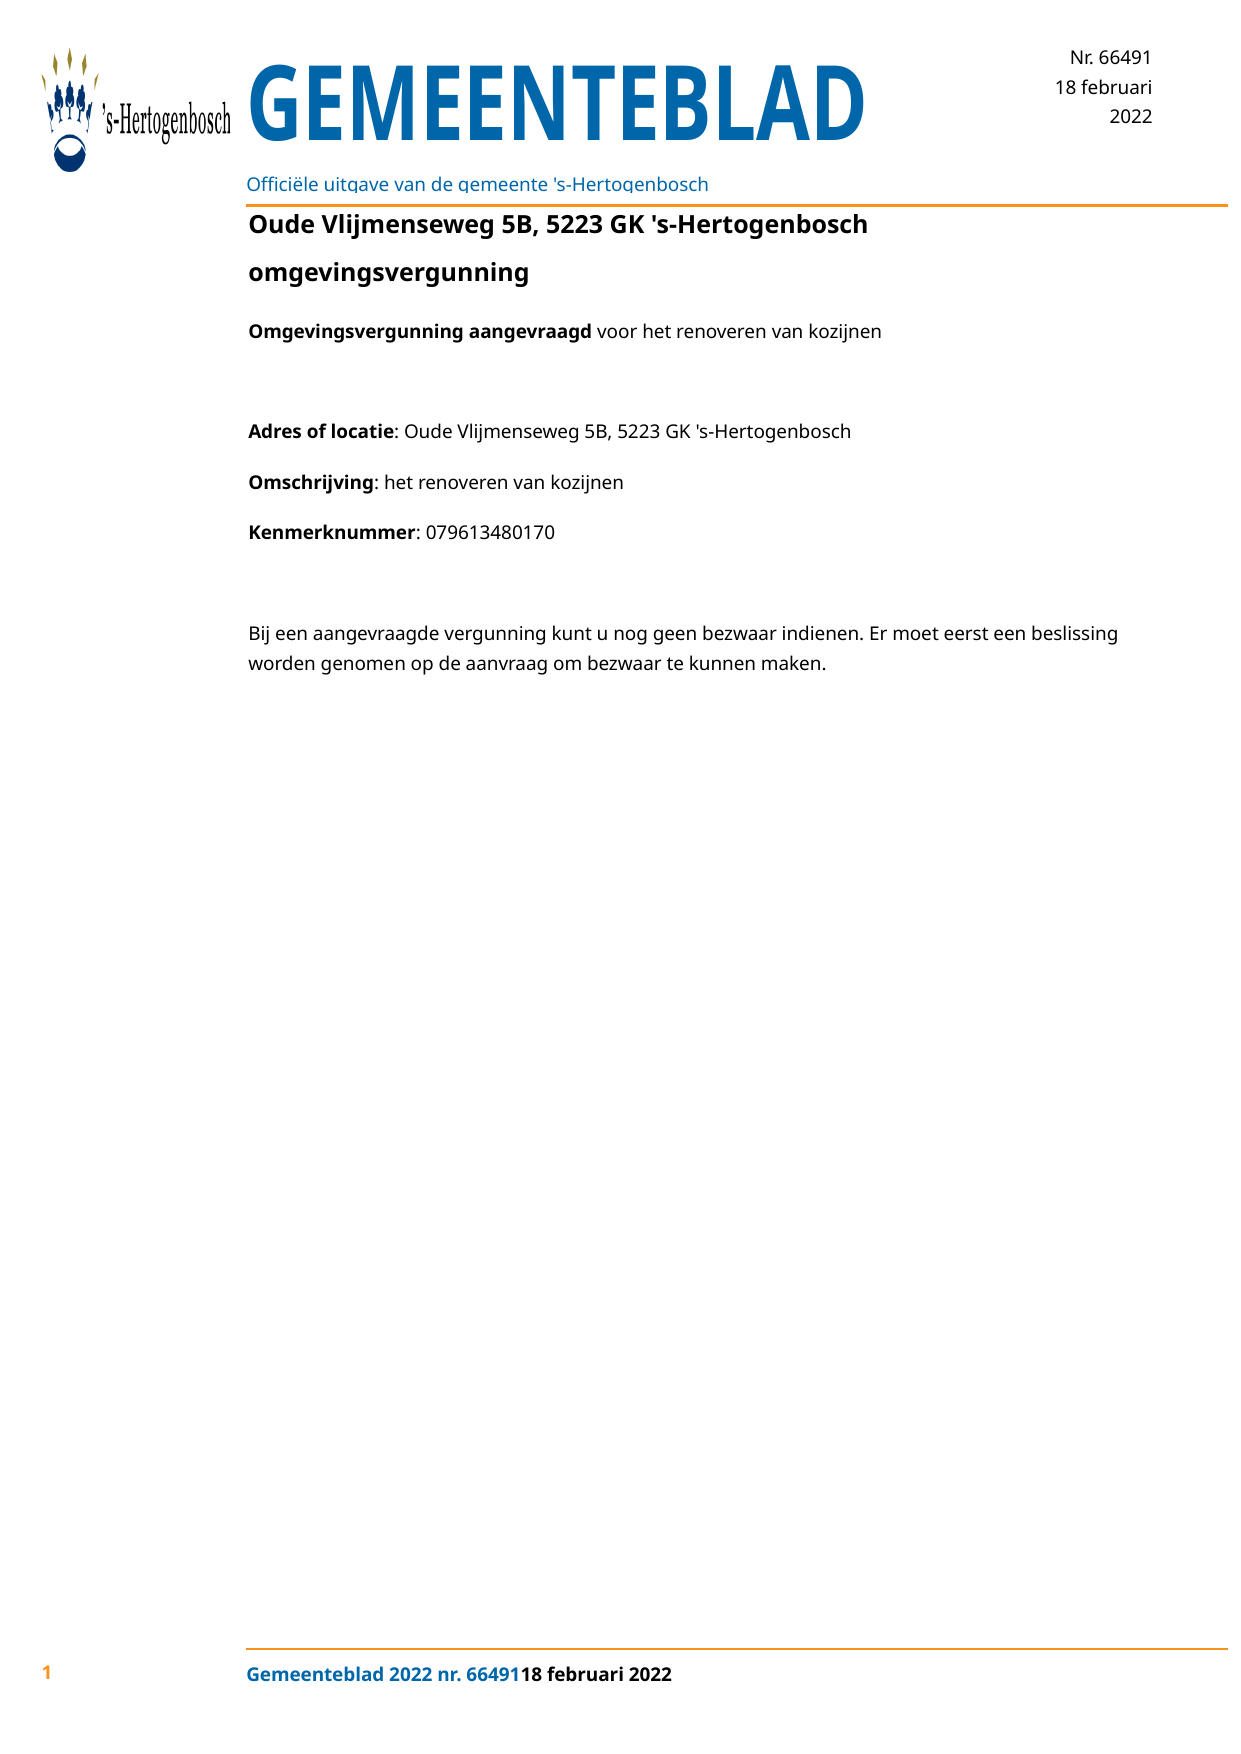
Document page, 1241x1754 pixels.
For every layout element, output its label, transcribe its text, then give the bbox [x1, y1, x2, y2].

text Bij een aangevraagde vergunning kunt u nog geen bezwaar indienen. Er moet eerst een beslissing worden genomen op de aanvraag om bezwaar te kunnen maken. [248, 620, 1152, 676]
text Omgevingsvergunning aangevraagd voor het renoveren van kozijnen [248, 318, 1152, 344]
text Kenmerknummer: 079613480170 [248, 519, 1152, 545]
text Oude Vlijmenseweg 5B, 5223 GK 's-Hertogenbosch omgevingsvergunning [248, 207, 1152, 288]
text Omschrijving: het renoveren van kozijnen [248, 469, 1152, 495]
text Adres of locatie: Oude Vlijmenseweg 5B, 5223 GK 's-Hertogenbosch [248, 419, 1152, 444]
picture [41, 47, 231, 172]
